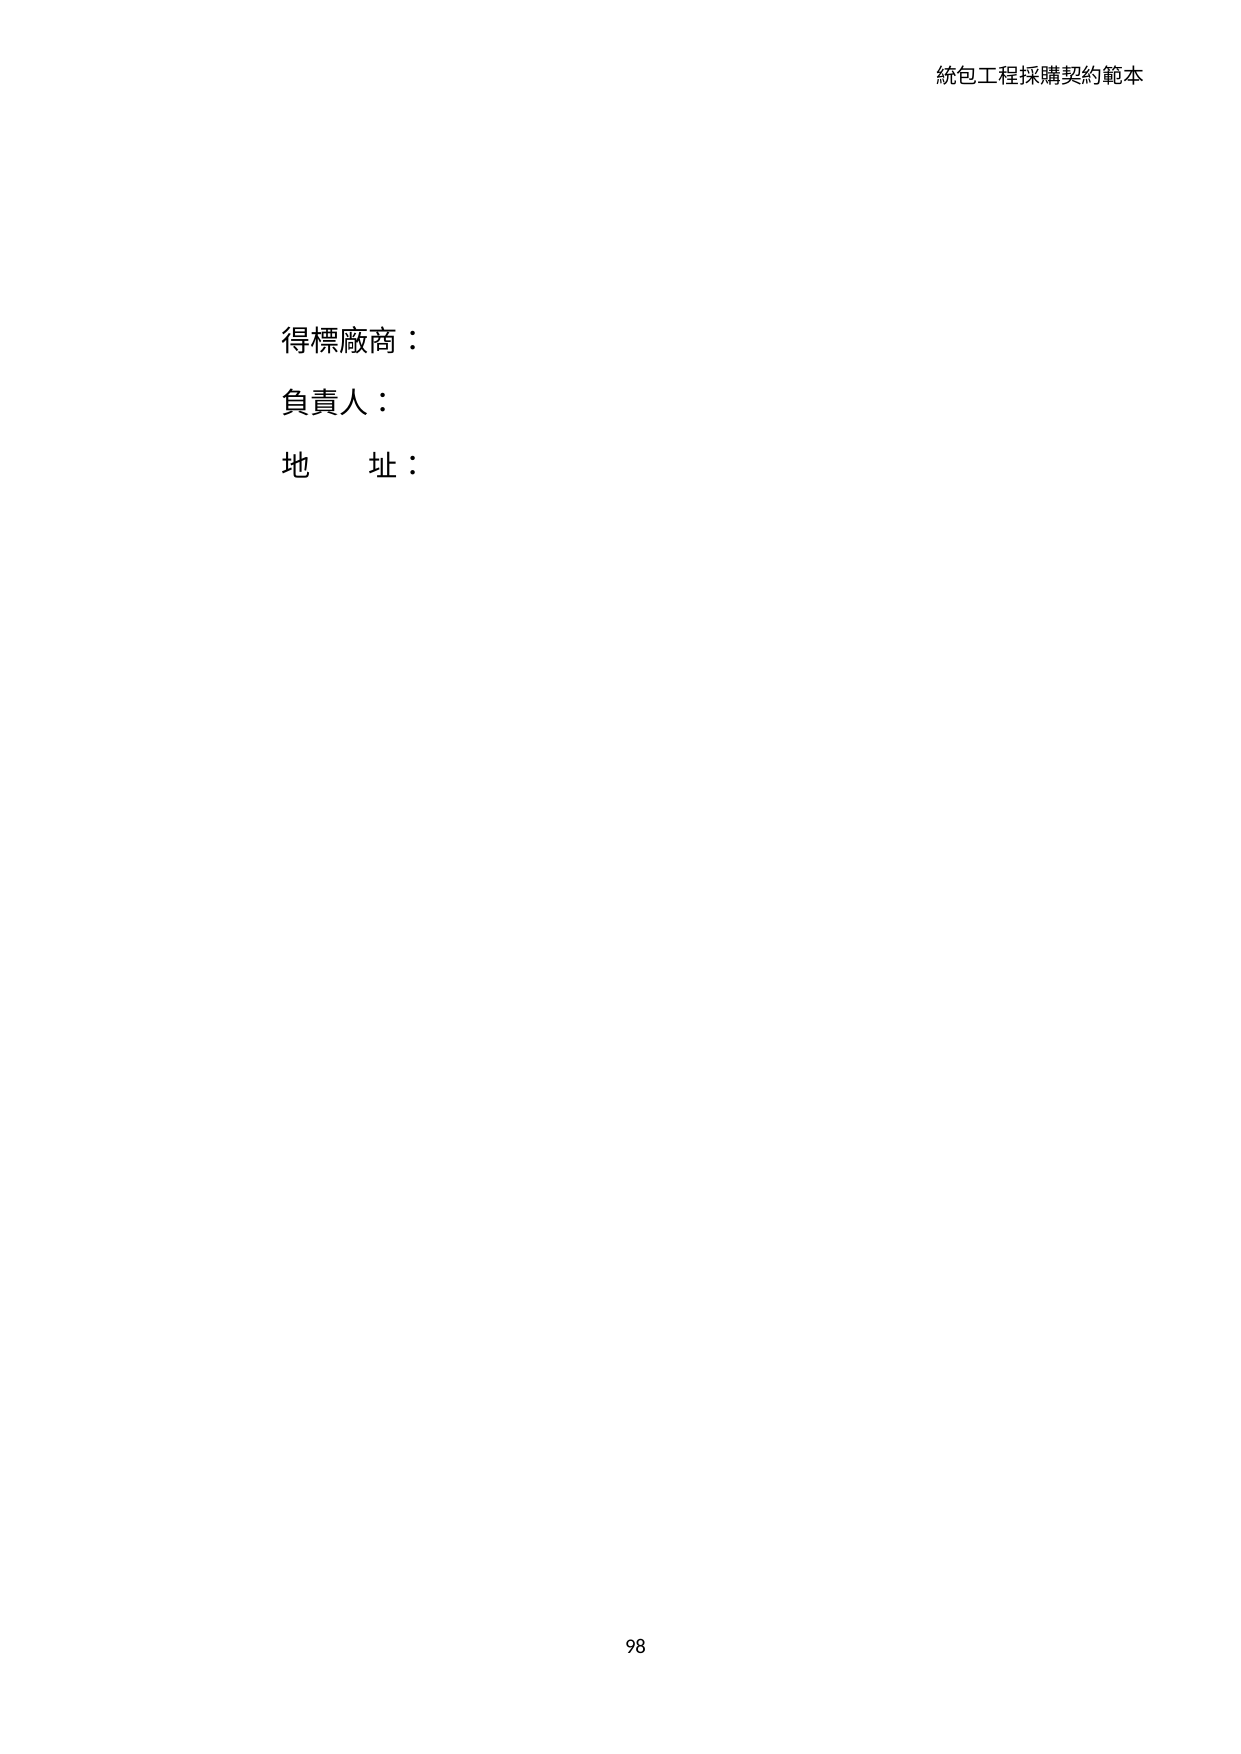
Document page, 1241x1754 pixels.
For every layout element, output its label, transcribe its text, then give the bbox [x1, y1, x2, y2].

text 得標廠商： [281, 297, 1144, 359]
text 負責人： [281, 359, 1144, 422]
text 地 址： [281, 422, 1144, 484]
